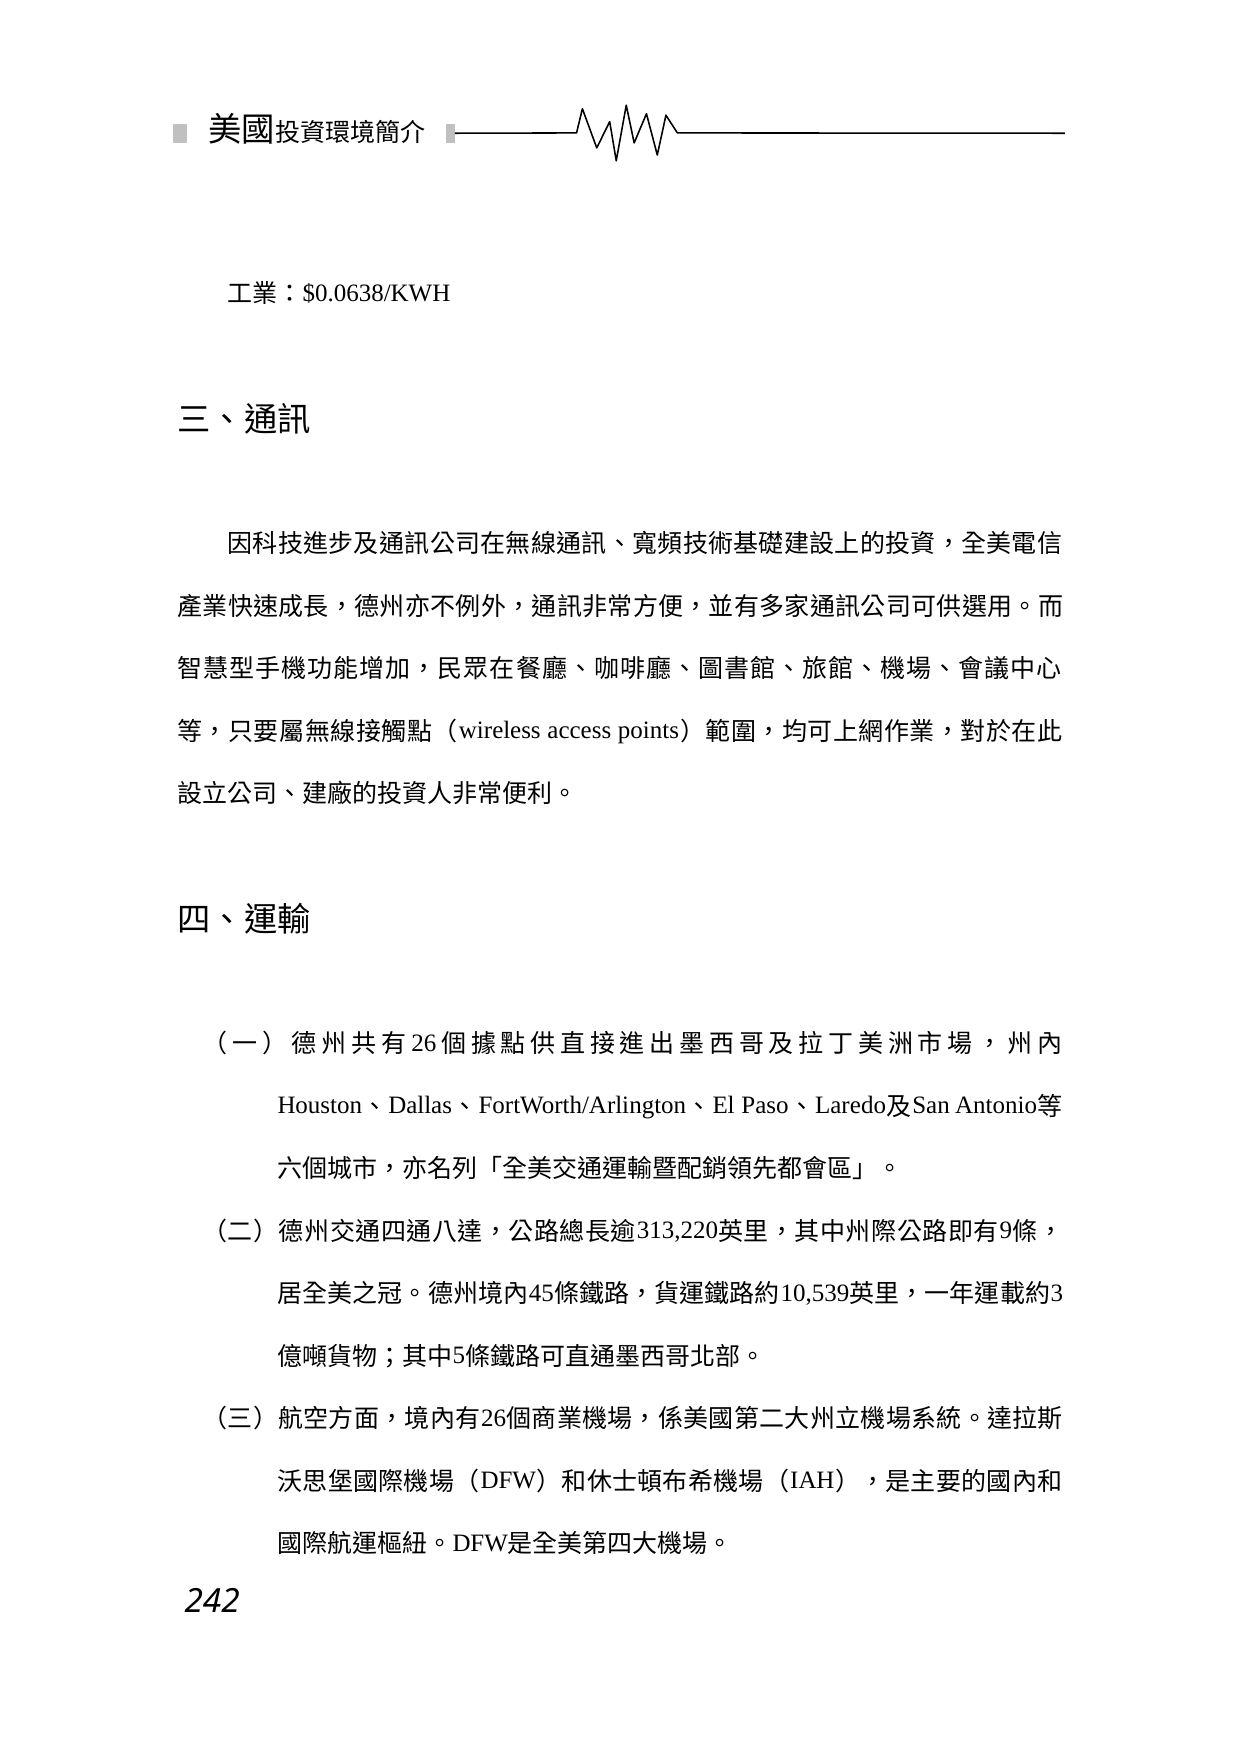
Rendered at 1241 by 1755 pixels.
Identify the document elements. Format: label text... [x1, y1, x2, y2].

text 工業：$0.0638/KWH [177, 250, 1063, 313]
text （一）德州共有26個據點供直接進出墨西哥及拉丁美洲市場，州內Houston、Dallas、FortWorth/Arlington、El Paso、Laredo及San Antonio等六個城市，亦名列「全美交通運輸暨配銷領先都會區」。 [202, 1000, 1063, 1188]
text 四、運輸 [177, 875, 1063, 938]
text 三、通訊 [177, 375, 1063, 438]
text 因科技進步及通訊公司在無線通訊、寬頻技術基礎建設上的投資，全美電信產業快速成長，德州亦不例外，通訊非常方便，並有多家通訊公司可供選用。而智慧型手機功能增加，民眾在餐廳、咖啡廳、圖書館、旅館、機場、會議中心等，只要屬無線接觸點（wireless access points）範圍，均可上網作業，對於在此設立公司、建廠的投資人非常便利。 [177, 500, 1063, 813]
text （二）德州交通四通八達，公路總長逾313,220英里，其中州際公路即有9條，居全美之冠。德州境內45條鐵路，貨運鐵路約10,539英里，一年運載約3億噸貨物；其中5條鐵路可直通墨西哥北部。 [202, 1188, 1063, 1375]
text （三）航空方面，境內有26個商業機場，係美國第二大州立機場系統。達拉斯沃思堡國際機場（DFW）和休士頓布希機場（IAH），是主要的國內和國際航運樞紐。DFW是全美第四大機場。 [202, 1375, 1063, 1563]
